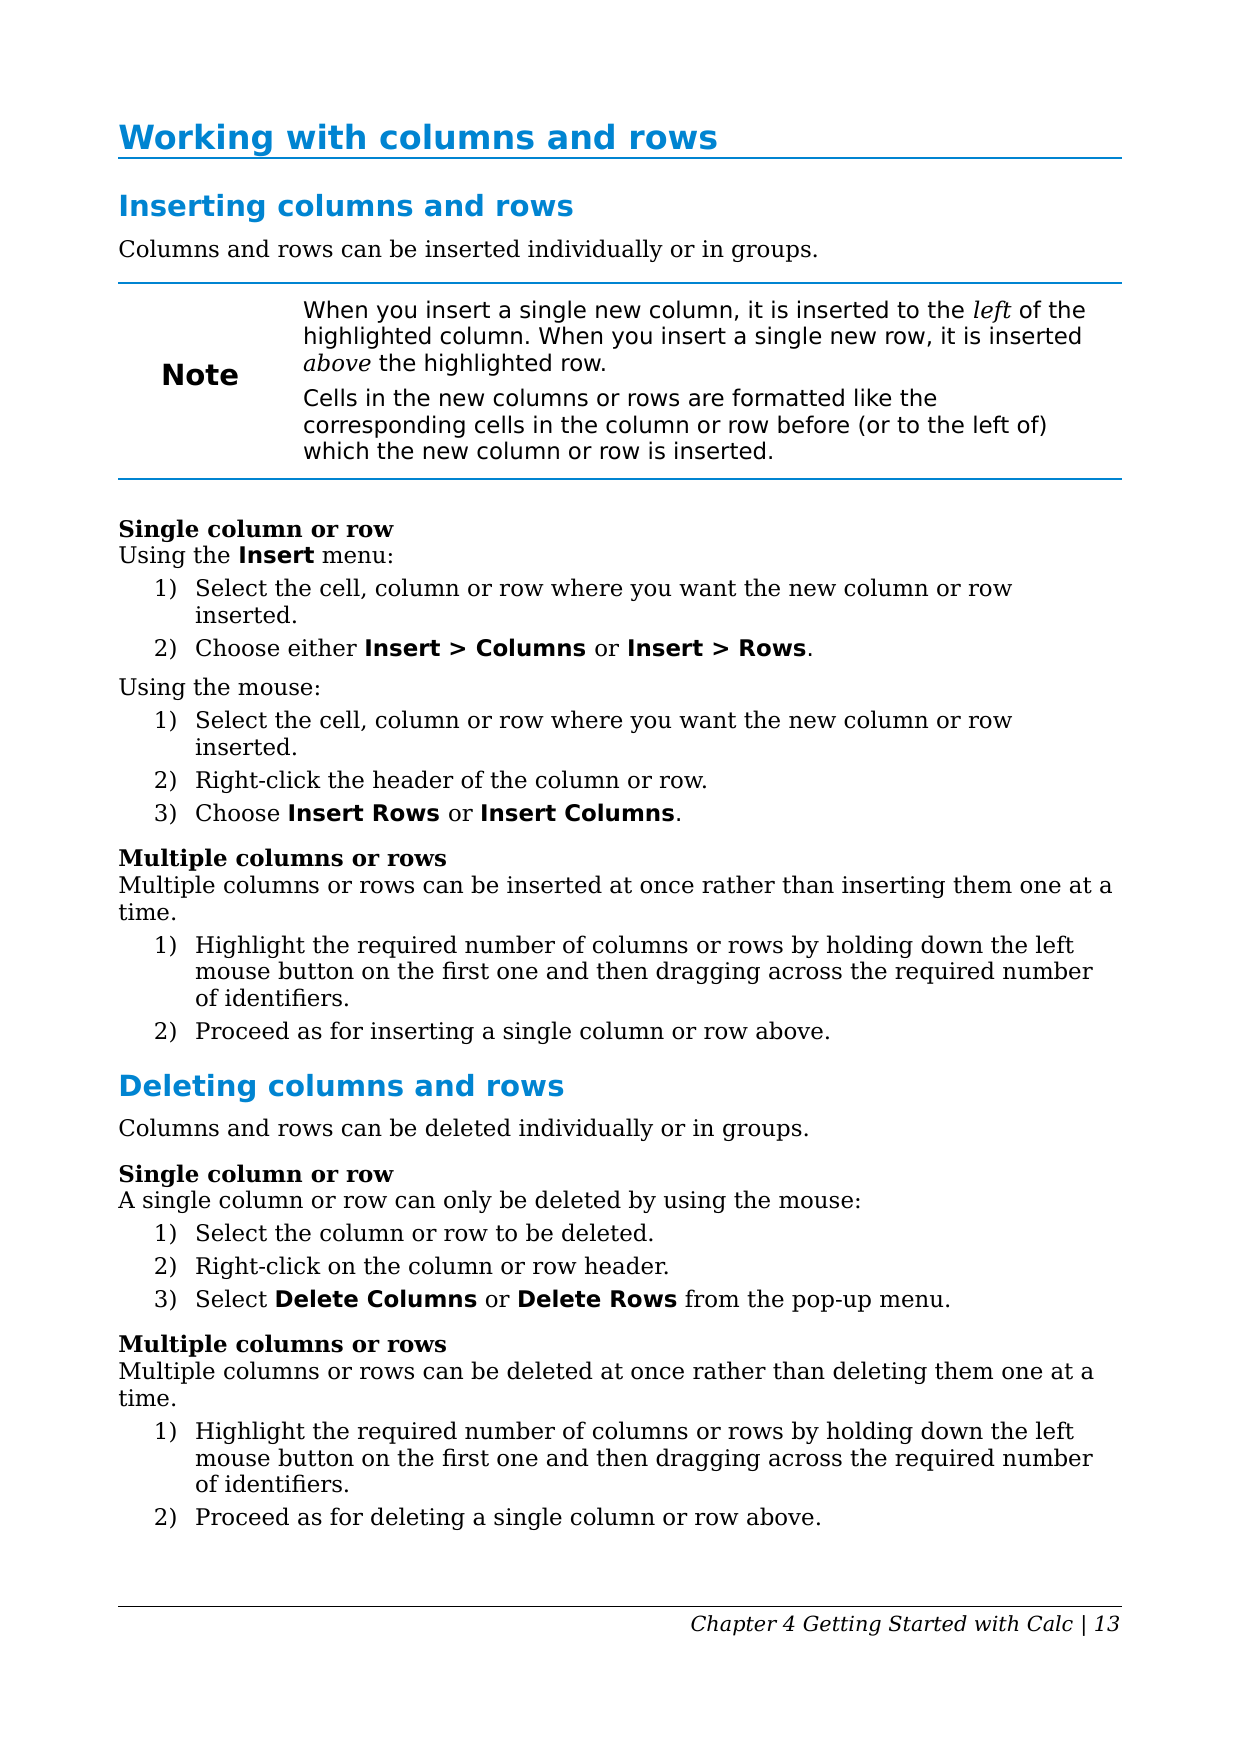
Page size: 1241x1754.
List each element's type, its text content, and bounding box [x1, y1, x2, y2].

list Right-click on the column or row header. [177, 1253, 1122, 1280]
list Multiple columns or rows can be deleted at once rather than deleting them one at a time. [118, 1358, 1122, 1412]
list Right-click the header of the column or row. [177, 767, 1122, 794]
list Using the mouse: [118, 674, 1122, 701]
subtitle Inserting columns and rows [118, 190, 1122, 224]
list Multiple columns or rows can be inserted at once rather than inserting them one at a time. [118, 872, 1122, 925]
list Proceed as for inserting a single column or row above. [177, 1018, 1122, 1045]
list A single column or row can only be deleted by using the mouse: [118, 1187, 1122, 1214]
table_header When you insert a single new column, it is inserted to the left of the highlighted column. When you insert a single new row, it is inserted above the highlighted row. Cells in the new columns or rows are formatted like the corresponding cells in the column or row before (or to the left of) which the new column or row is inserted. [281, 284, 1122, 478]
table_header Note [118, 284, 281, 478]
list Choose either Insert > Columns or Insert > Rows. [177, 635, 1122, 662]
text Columns and rows can be inserted individually or in groups. [118, 236, 1122, 263]
subtitle Deleting columns and rows [118, 1069, 1122, 1103]
subtitle Working with columns and rows [118, 118, 1122, 157]
list Using the Insert menu: [118, 542, 1122, 569]
text Columns and rows can be deleted individually or in groups. [118, 1115, 1122, 1142]
text Single column or row [118, 1160, 1122, 1187]
list Highlight the required number of columns or rows by holding down the left mouse button on the first one and then dragging across the required number of identifiers. [177, 1418, 1122, 1498]
text Single column or row [118, 516, 1122, 542]
text Multiple columns or rows [118, 845, 1122, 872]
list Select Delete Columns or Delete Rows from the pop-up menu. [177, 1286, 1122, 1313]
list Select the cell, column or row where you want the new column or row inserted. [177, 707, 1122, 761]
text Multiple columns or rows [118, 1331, 1122, 1358]
list Select the column or row to be deleted. [177, 1220, 1122, 1247]
list Proceed as for deleting a single column or row above. [177, 1504, 1122, 1531]
list Select the cell, column or row where you want the new column or row inserted. [177, 576, 1122, 629]
list Choose Insert Rows or Insert Columns. [177, 800, 1122, 827]
list Highlight the required number of columns or rows by holding down the left mouse button on the first one and then dragging across the required number of identifiers. [177, 932, 1122, 1012]
